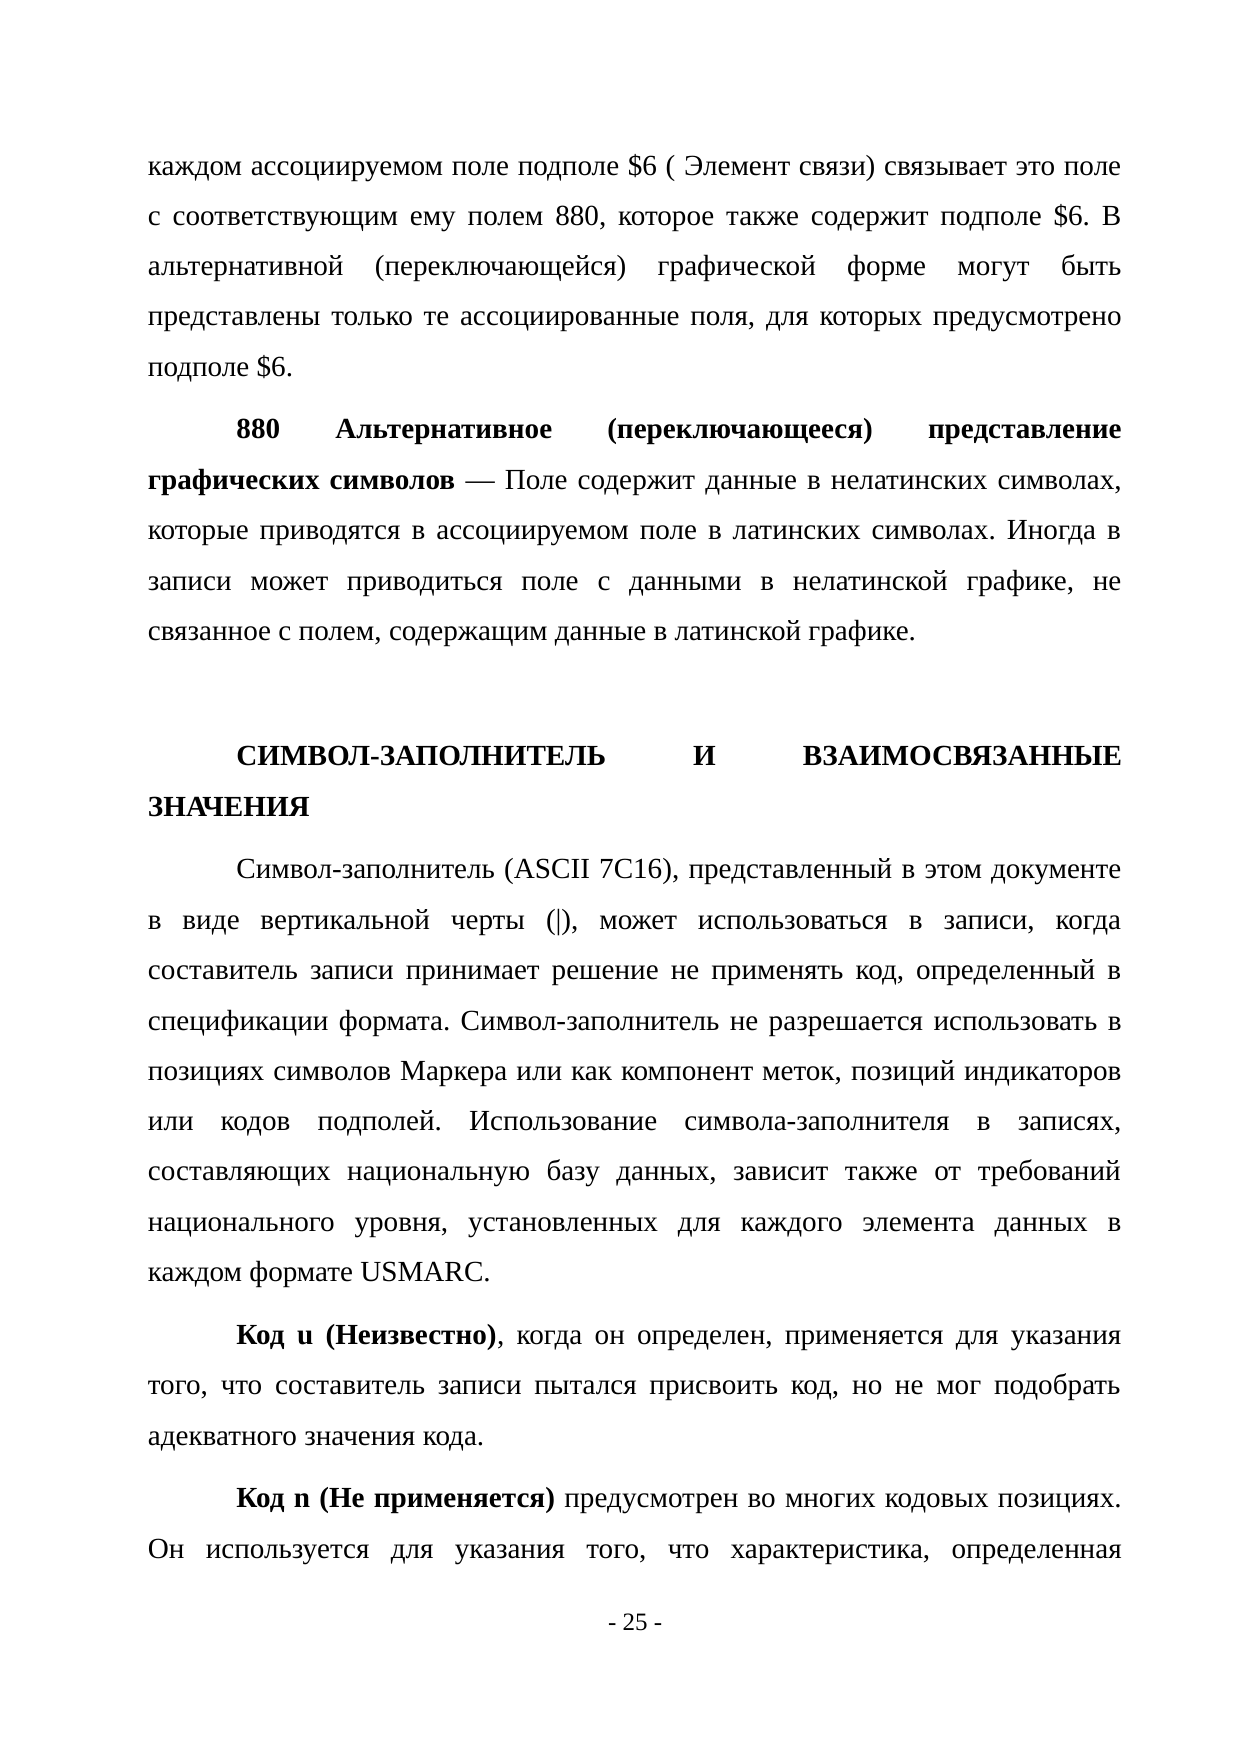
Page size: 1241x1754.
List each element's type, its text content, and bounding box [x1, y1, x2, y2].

text СИМВОЛ-ЗАПОЛНИТЕЛЬ И ВЗАИМОСВЯЗАННЫЕ ЗНАЧЕНИЯ [148, 738, 1122, 822]
text Символ-заполнитель (ASCII 7C16), представленный в этом документе в виде вертикальной черты (|), может использоваться в записи, когда составитель записи принимает решение не применять код, определенный в спецификации формата. Символ-заполнитель не разрешается использовать в позициях символов Маркера или как компонент меток, позиций индикаторов или кодов подполей. Использование символа-заполнителя в записях, составляющих национальную базу данных, зависит также от требований национального уровня, установленных для каждого элемента данных в каждом формате USMARC. [148, 852, 1122, 1288]
text каждом ассоциируемом поле подполе $6 ( Элемент связи) связывает это поле с соответствующим ему полем 880, которое также содержит подполе $6. В альтернативной (переключающейся) графической форме могут быть представлены только те ассоциированные поля, для которых предусмотрено подполе $6. [148, 148, 1122, 382]
text Код n (Не применяется) предусмотрен во многих кодовых позициях. Он используется для указания того, что характеристика, определенная [148, 1480, 1122, 1564]
text 880 Альтернативное (переключающееся) представление графических символов — Поле содержит данные в нелатинских символах, которые приводятся в ассоциируемом поле в латинских символах. Иногда в записи может приводиться поле с данными в нелатинской графике, не связанное с полем, содержащим данные в латинской графике. [148, 412, 1122, 646]
text Код u (Неизвестно), когда он определен, применяется для указания того, что составитель записи пытался присвоить код, но не мог подобрать адекватного значения кода. [148, 1317, 1122, 1451]
